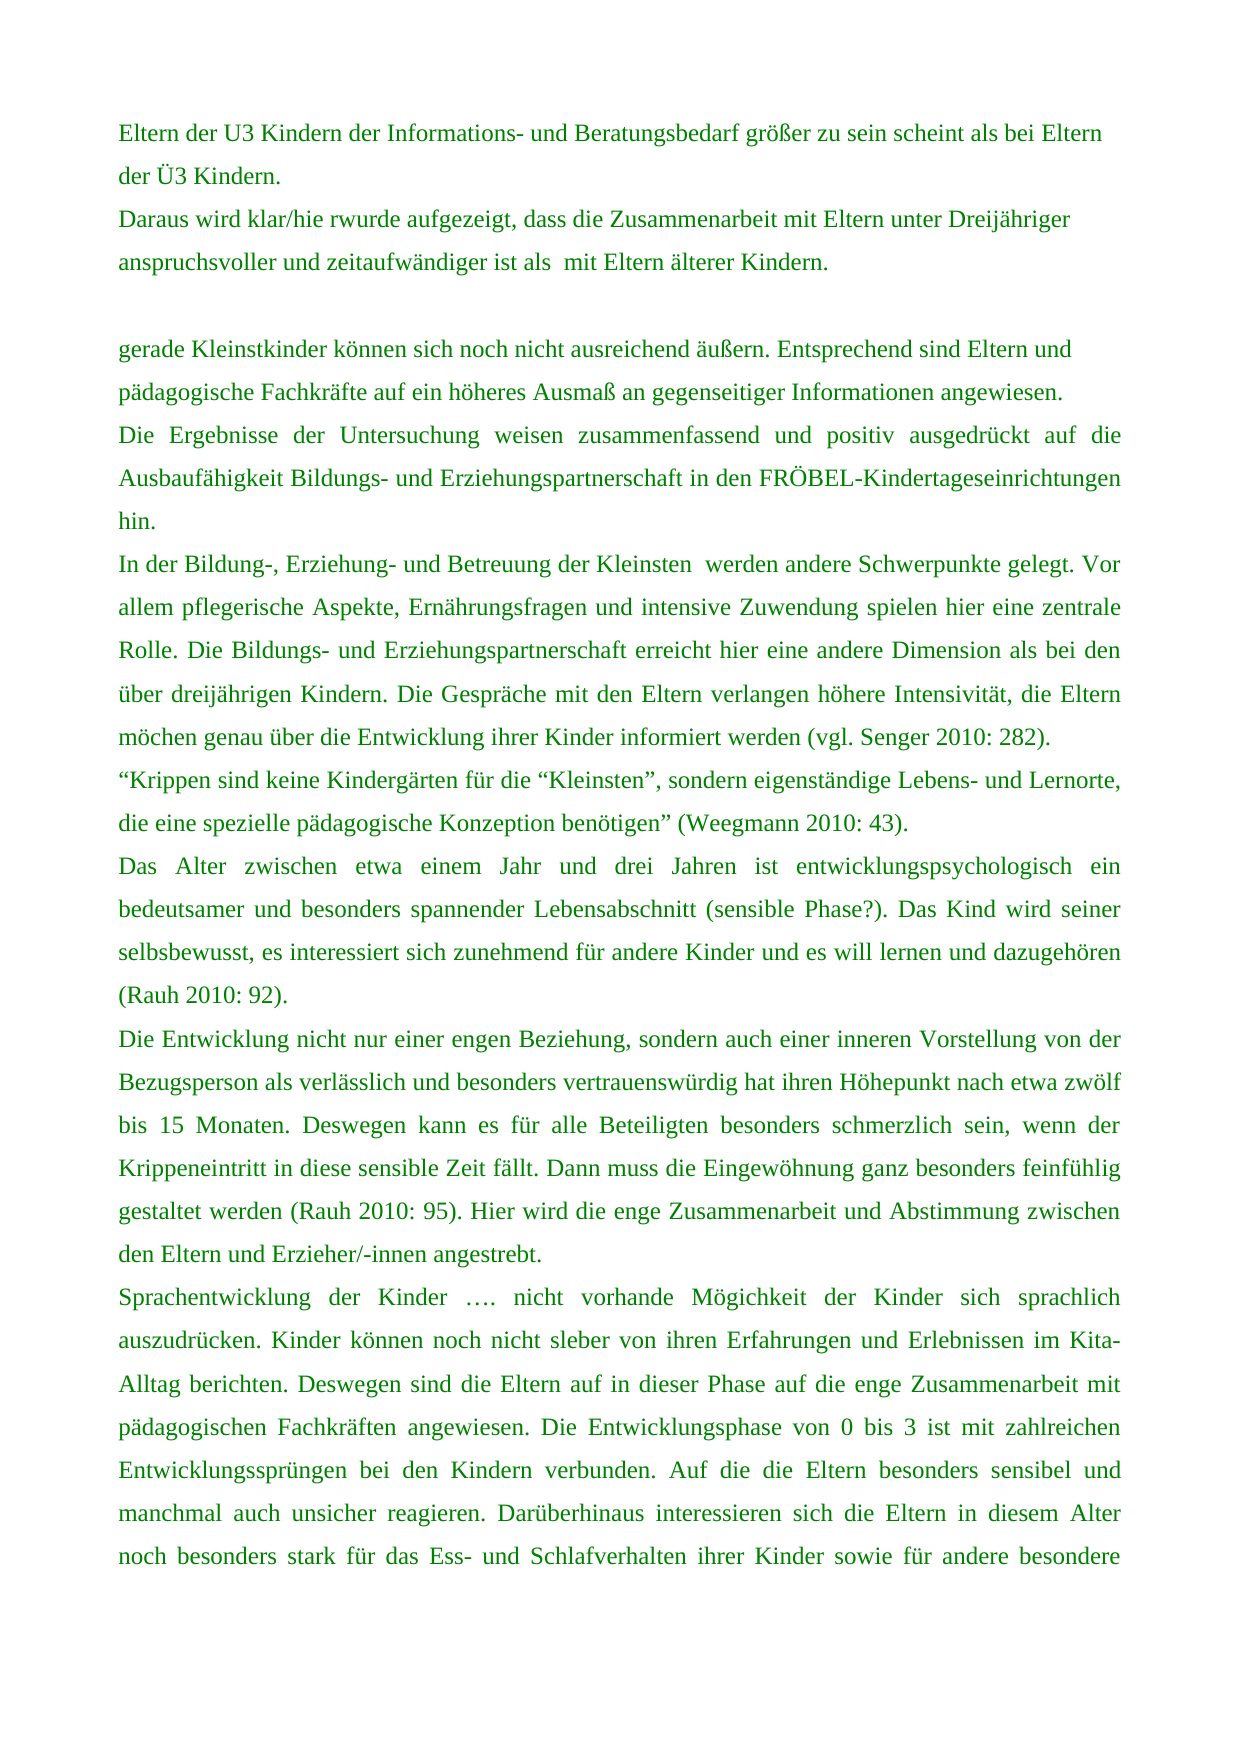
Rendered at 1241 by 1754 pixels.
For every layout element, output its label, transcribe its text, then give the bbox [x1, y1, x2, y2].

text Eltern der U3 Kindern der Informations- und Beratungsbedarf größer zu sein scheint als bei Eltern der Ü3 Kindern. [118, 118, 1122, 190]
text Die Ergebnisse der Untersuchung weisen zusammenfassend und positiv ausgedrückt auf die Ausbaufähigkeit Bildungs- und Erziehungspartnerschaft in den FRÖBEL-Kindertageseinrichtungen hin. [118, 420, 1122, 535]
text “Krippen sind keine Kindergärten für die “Kleinsten”, sondern eigenständige Lebens- und Lernorte, die eine spezielle pädagogische Konzeption benötigen” (Weegmann 2010: 43). [118, 765, 1122, 837]
text Die Entwicklung nicht nur einer engen Beziehung, sondern auch einer inneren Vorstellung von der Bezugsperson als verlässlich und besonders vertrauenswürdig hat ihren Höhepunkt nach etwa zwölf bis 15 Monaten. Deswegen kann es für alle Beteiligten besonders schmerzlich sein, wenn der Krippeneintritt in diese sensible Zeit fällt. Dann muss die Eingewöhnung ganz besonders feinfühlig gestaltet werden (Rauh 2010: 95). Hier wird die enge Zusammenarbeit und Abstimmung zwischen den Eltern und Erzieher/-innen angestrebt. [118, 1024, 1122, 1268]
text Das Alter zwischen etwa einem Jahr und drei Jahren ist entwicklungspsychologisch ein bedeutsamer und besonders spannender Lebensabschnitt (sensible Phase?). Das Kind wird seiner selbsbewusst, es interessiert sich zunehmend für andere Kinder und es will lernen und dazugehören (Rauh 2010: 92). [118, 851, 1122, 1009]
text Sprachentwicklung der Kinder …. nicht vorhande Mögichkeit der Kinder sich sprachlich auszudrücken. Kinder können noch nicht sleber von ihren Erfahrungen und Erlebnissen im Kita-Alltag berichten. Deswegen sind die Eltern auf in dieser Phase auf die enge Zusammenarbeit mit pädagogischen Fachkräften angewiesen. Die Entwicklungsphase von 0 bis 3 ist mit zahlreichen Entwicklungssprüngen bei den Kindern verbunden. Auf die die Eltern besonders sensibel und manchmal auch unsicher reagieren. Darüberhinaus interessieren sich die Eltern in diesem Alter noch besonders stark für das Ess- und Schlafverhalten ihrer Kinder sowie für andere besondere [118, 1282, 1122, 1570]
text Daraus wird klar/hie rwurde aufgezeigt, dass die Zusammenarbeit mit Eltern unter Dreijähriger anspruchsvoller und zeitaufwändiger ist als mit Eltern älterer Kindern. [118, 204, 1122, 276]
text gerade Kleinstkinder können sich noch nicht ausreichend äußern. Entsprechend sind Eltern und pädagogische Fachkräfte auf ein höheres Ausmaß an gegenseitiger Informationen angewiesen. [118, 334, 1122, 406]
text In der Bildung-, Erziehung- und Betreuung der Kleinsten werden andere Schwerpunkte gelegt. Vor allem pflegerische Aspekte, Ernährungsfragen und intensive Zuwendung spielen hier eine zentrale Rolle. Die Bildungs- und Erziehungspartnerschaft erreicht hier eine andere Dimension als bei den über dreijährigen Kindern. Die Gespräche mit den Eltern verlangen höhere Intensivität, die Eltern möchen genau über die Entwicklung ihrer Kinder informiert werden (vgl. Senger 2010: 282). [118, 549, 1122, 751]
